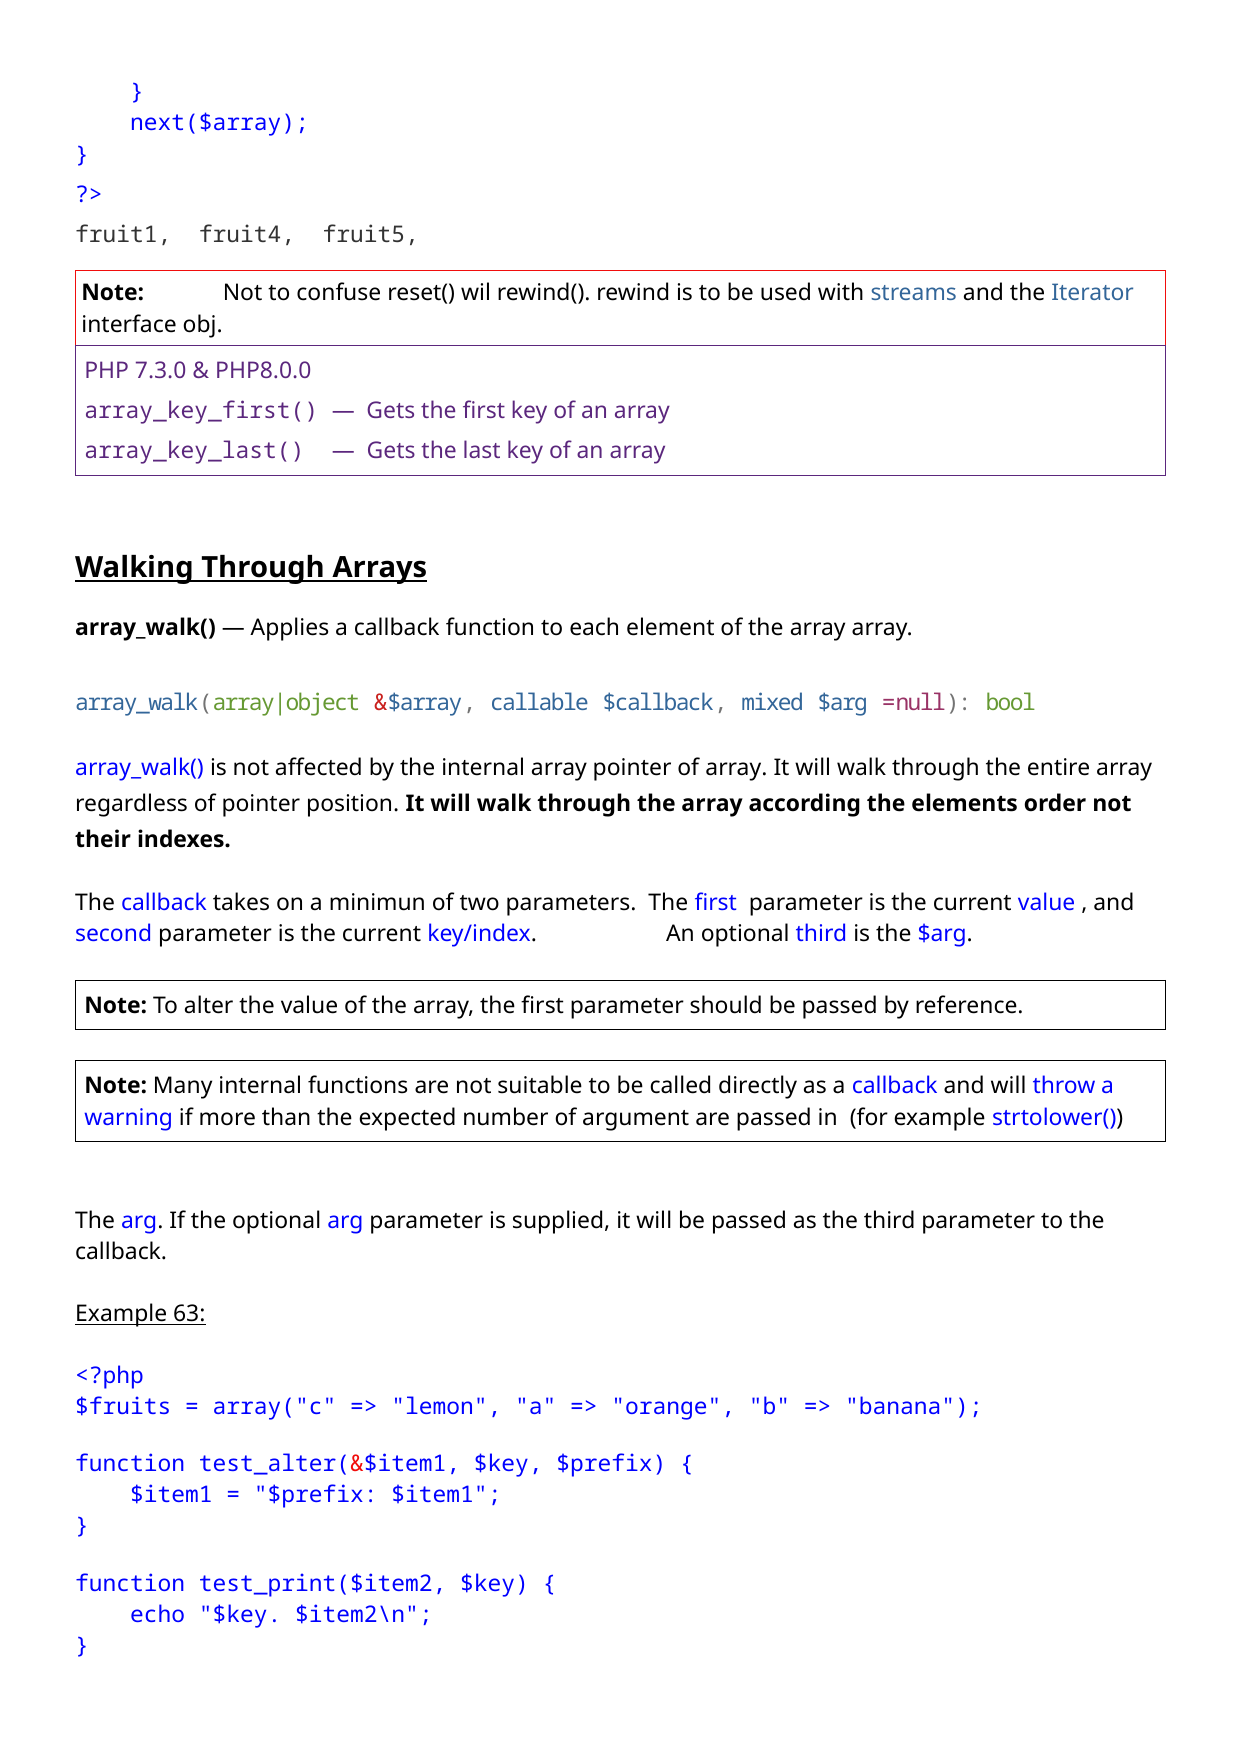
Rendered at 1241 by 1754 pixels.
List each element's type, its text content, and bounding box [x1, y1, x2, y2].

text $item1 = "$prefix: $item1"; [75, 1478, 1166, 1509]
text Note: To alter the value of the array, the first parameter should be passed by reference. [76, 981, 1165, 1029]
text } next($array); [75, 75, 1166, 137]
text The arg. If the optional arg parameter is supplied, it will be passed as the third parameter to the callback. [75, 1203, 1166, 1266]
text } [75, 1509, 1166, 1541]
text <?php [75, 1358, 1166, 1390]
text array_key_last() — Gets the last key of an array [76, 425, 1165, 475]
text ?> [75, 178, 1166, 209]
text function test_print($item2, $key) { [75, 1567, 1166, 1598]
text echo "$key. $item2\n"; [75, 1598, 1166, 1629]
text fruit1, fruit4, fruit5, [75, 218, 1166, 249]
text Example 63: [75, 1297, 1166, 1328]
text $fruits = array("c" => "lemon", "a" => "orange", "b" => "banana"); [75, 1390, 1166, 1421]
text array_key_first() — Gets the first key of an array [76, 385, 1165, 425]
text } [75, 137, 1166, 169]
text Walking Through Arrays [75, 546, 1166, 586]
text PHP 7.3.0 & PHP8.0.0 [76, 346, 1165, 385]
text } [75, 1629, 1166, 1660]
text Note: Many internal functions are not suitable to be called directly as a callback and will throw a warning if more than the expected number of argument are passed in (for example strtolower()) [76, 1061, 1165, 1141]
text array_walk() is not affected by the internal array pointer of array. It will walk through the entire array regardless of pointer position. It will walk through the array according the elements order not their indexes. [75, 751, 1166, 854]
text The callback takes on a minimun of two parameters. The first parameter is the current value , and second parameter is the current key/index. An optional third is the $arg. [75, 886, 1166, 948]
text function test_alter(&$item1, $key, $prefix) { [75, 1447, 1166, 1478]
subtitle array_walk() — Applies a callback function to each element of the array array. [75, 611, 1166, 642]
text array_walk(array|object &$array, callable $callback, mixed $arg =null): bool [75, 686, 1166, 717]
text Note: Not to confuse reset() wil rewind(). rewind is to be used with streams and the Iterator interface obj. [76, 271, 1165, 345]
